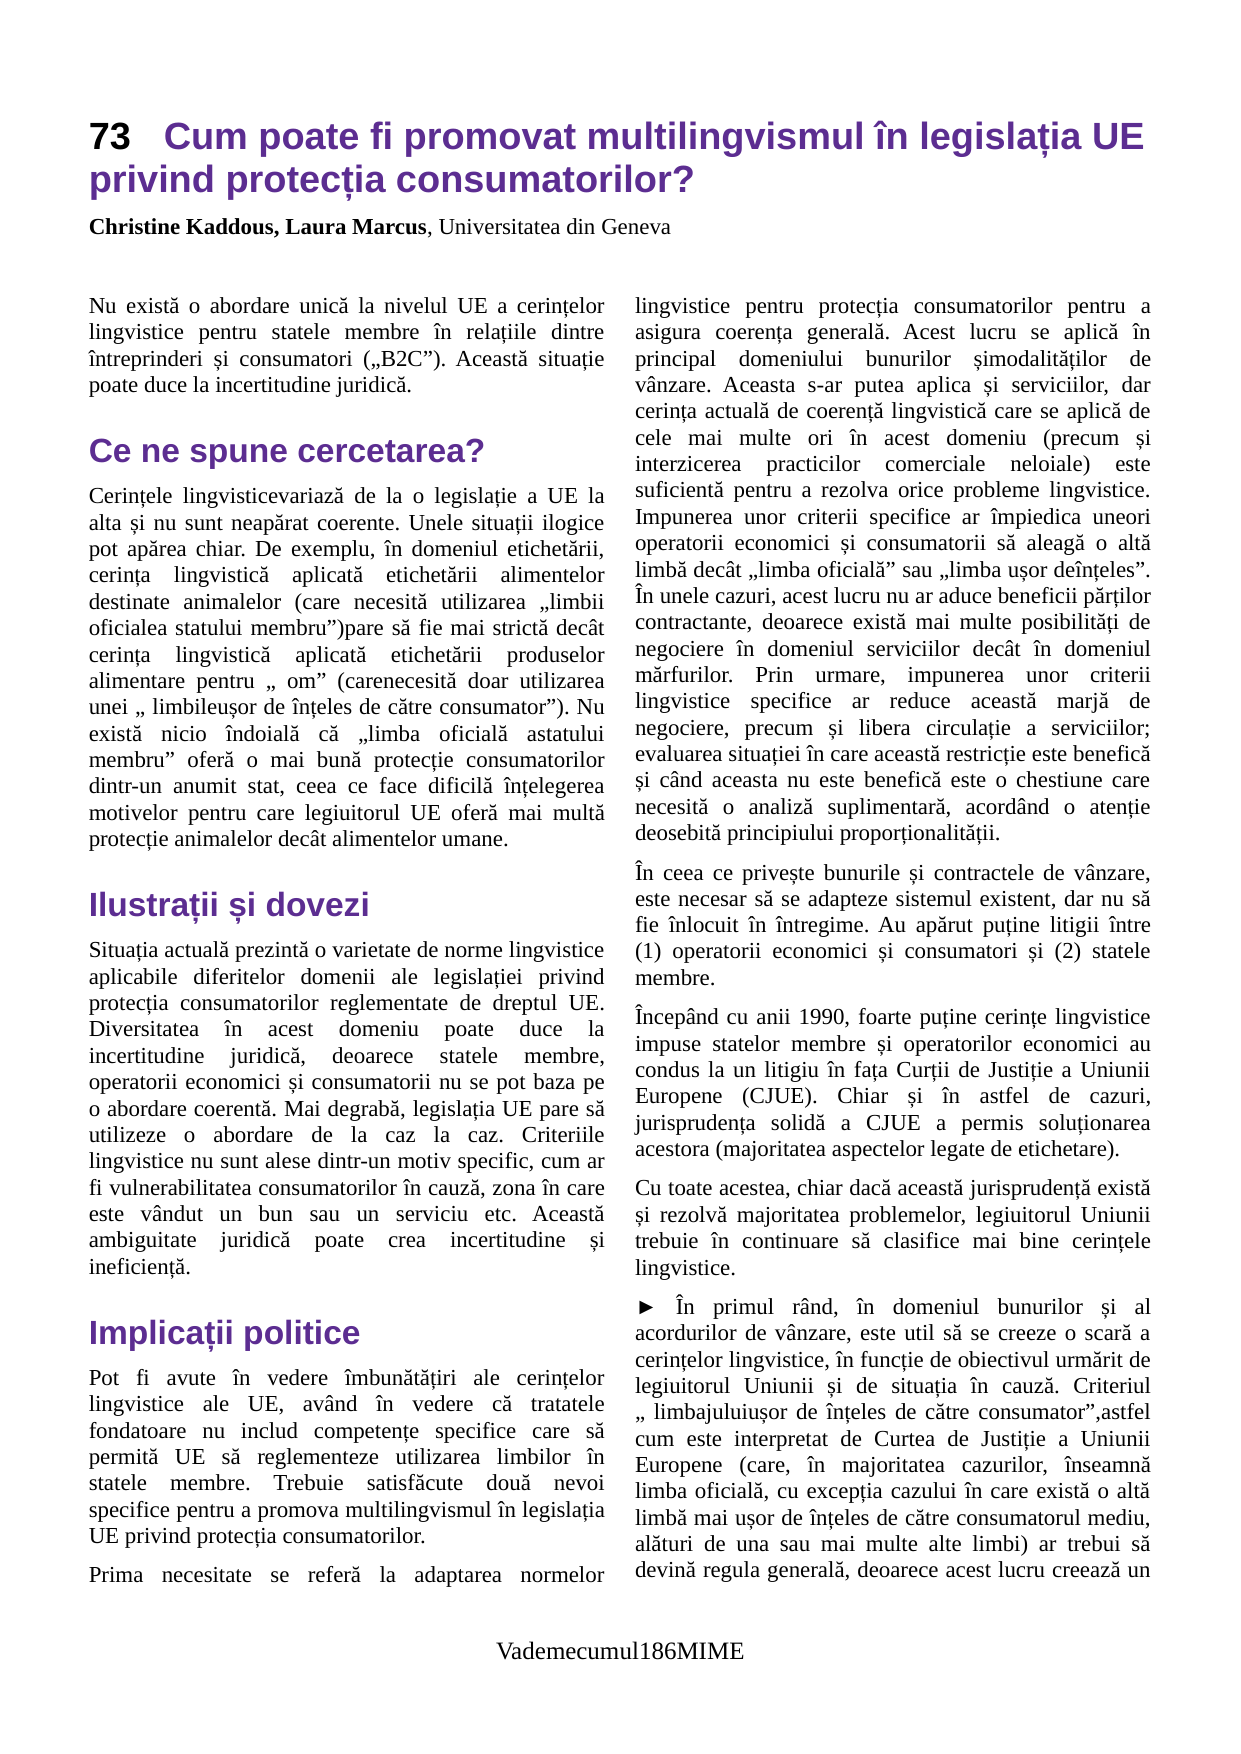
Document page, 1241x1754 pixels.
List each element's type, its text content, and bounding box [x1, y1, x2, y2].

subtitle Cum poate fi promovat multilingvismul în legislația UE privind protecția consumatorilor? [88, 113, 1152, 201]
text lingvistice pentru protecția consumatorilor pentru a asigura coerența generală. Acest lucru se aplică în principal domeniului bunurilor șimodalităților de vânzare. Aceasta s-ar putea aplica și serviciilor, dar cerința actuală de coerență lingvistică care se aplică de cele mai multe ori în acest domeniu (precum și interzicerea practicilor comerciale neloiale) este suficientă pentru a rezolva orice probleme lingvistice. Impunerea unor criterii specifice ar împiedica uneori operatorii economici și consumatorii să aleagă o altă limbă decât „limba oficială” sau „limba ușor deînțeles”. În unele cazuri, acest lucru nu ar aduce beneficii părților contractante, deoarece există mai multe posibilități de negociere în domeniul serviciilor decât în domeniul mărfurilor. Prin urmare, impunerea unor criterii lingvistice specifice ar reduce această marjă de negociere, precum și libera circulație a serviciilor; evaluarea situației în care această restricție este benefică și când aceasta nu este benefică este o chestiune care necesită o analiză suplimentară, acordând o atenție deosebită principiului proporționalității. [635, 292, 1152, 846]
text ► În primul rând, în domeniul bunurilor și al acordurilor de vânzare, este util să se creeze o scară a cerințelor lingvistice, în funcție de obiectivul urmărit de legiuitorul Uniunii și de situația în cauză. Criteriul „ limbajuluiușor de înțeles de către consumator”,astfel cum este interpretat de Curtea de Justiție a Uniunii Europene (care, în majoritatea cazurilor, înseamnă limba oficială, cu excepția cazului în care există o altă limbă mai ușor de înțeles de către consumatorul mediu, alături de una sau mai multe alte limbi) ar trebui să devină regula generală, deoarece acest lucru creează un [635, 1293, 1152, 1583]
text Începând cu anii 1990, foarte puține cerințe lingvistice impuse statelor membre și operatorilor economici au condus la un litigiu în fața Curții de Justiție a Uniunii Europene (CJUE). Chiar și în astfel de cazuri, jurisprudența solidă a CJUE a permis soluționarea acestora (majoritatea aspectelor legate de etichetare). [635, 1003, 1152, 1161]
text Cerințele lingvisticevariază de la o legislație a UE la alta și nu sunt neapărat coerente. Unele situații ilogice pot apărea chiar. De exemplu, în domeniul etichetării, cerința lingvistică aplicată etichetării alimentelor destinate animalelor (care necesită utilizarea „limbii oficialea statului membru”)pare să fie mai strictă decât cerința lingvistică aplicată etichetării produselor alimentare pentru „ om” (carenecesită doar utilizarea unei „ limbileușor de înțeles de către consumator”). Nu există nicio îndoială că „limba oficială astatului membru” oferă o mai bună protecție consumatorilor dintr-un anumit stat, ceea ce face dificilă înțelegerea motivelor pentru care legiuitorul UE oferă mai multă protecție animalelor decât alimentelor umane. [88, 482, 605, 851]
subtitle Ilustrații și dovezi [88, 885, 605, 924]
text În ceea ce privește bunurile și contractele de vânzare, este necesar să se adapteze sistemul existent, dar nu să fie înlocuit în întregime. Au apărut puține litigii între (1) operatorii economici și consumatori și (2) statele membre. [635, 858, 1152, 990]
text Christine Kaddous, Laura Marcus, Universitatea din Geneva [88, 213, 1152, 240]
text Cu toate acestea, chiar dacă această jurisprudență există și rezolvă majoritatea problemelor, legiuitorul Uniunii trebuie în continuare să clasifice mai bine cerințele lingvistice. [635, 1174, 1152, 1280]
subtitle Ce ne spune cercetarea? [88, 431, 605, 470]
text Situația actuală prezintă o varietate de norme lingvistice aplicabile diferitelor domenii ale legislației privind protecția consumatorilor reglementate de dreptul UE. Diversitatea în acest domeniu poate duce la incertitudine juridică, deoarece statele membre, operatorii economici și consumatorii nu se pot baza pe o abordare coerentă. Mai degrabă, legislația UE pare să utilizeze o abordare de la caz la caz. Criteriile lingvistice nu sunt alese dintr-un motiv specific, cum ar fi vulnerabilitatea consumatorilor în cauză, zona în care este vândut un bun sau un serviciu etc. Această ambiguitate juridică poate crea incertitudine și ineficiență. [88, 936, 605, 1279]
text Nu există o abordare unică la nivelul UE a cerințelor lingvistice pentru statele membre în relațiile dintre întreprinderi și consumatori („B2C”). Această situație poate duce la incertitudine juridică. [88, 292, 605, 397]
text Pot fi avute în vedere îmbunătățiri ale cerințelor lingvistice ale UE, având în vedere că tratatele fondatoare nu includ competențe specifice care să permită UE să reglementeze utilizarea limbilor în statele membre. Trebuie satisfăcute două nevoi specifice pentru a promova multilingvismul în legislația UE privind protecția consumatorilor. [88, 1364, 605, 1548]
text Prima necesitate se referă la adaptarea normelor [88, 1562, 605, 1588]
subtitle Implicații politice [88, 1313, 605, 1352]
